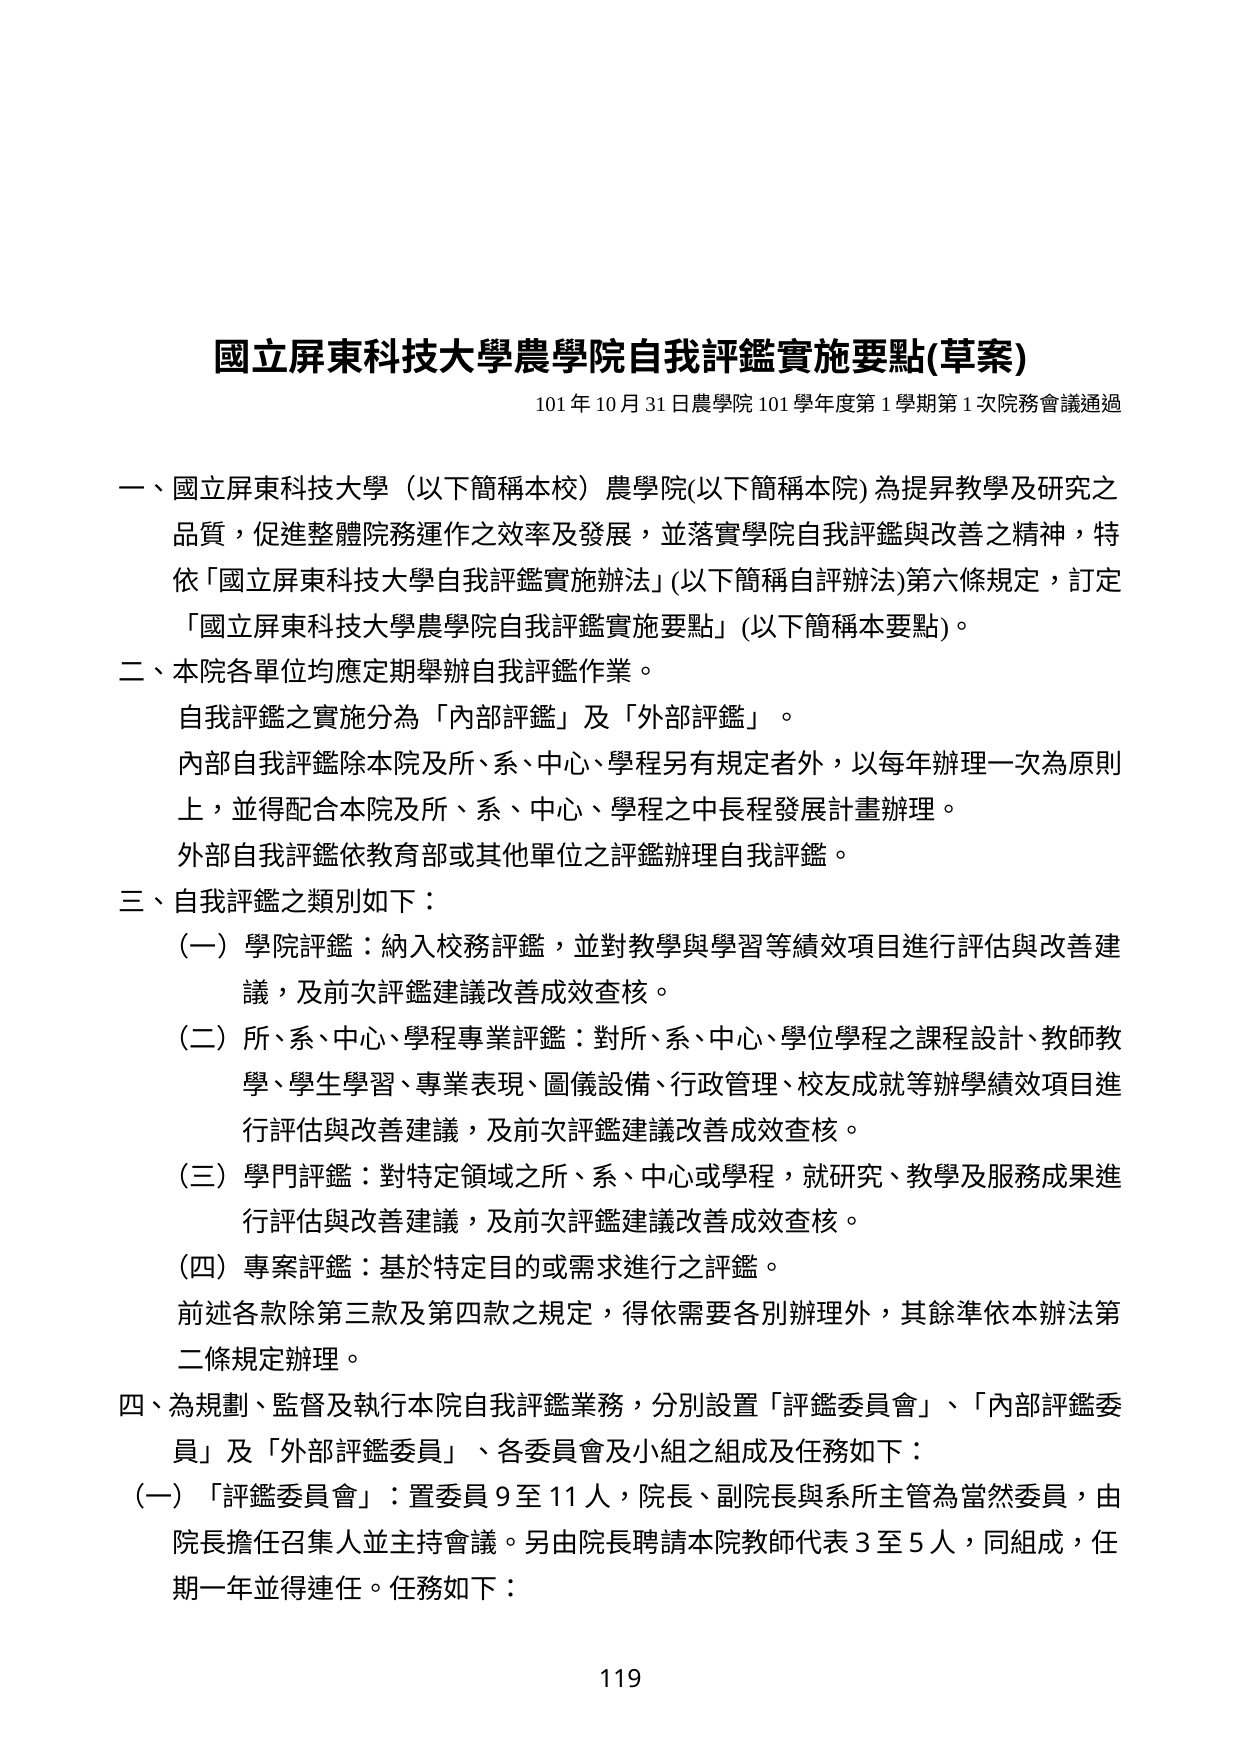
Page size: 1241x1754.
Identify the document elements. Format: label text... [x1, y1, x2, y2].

text 一、國立屏東科技大學（以下簡稱本校）農學院(以下簡稱本院) 為提昇教學及研究之品質，促進整體院務運作之效率及發展，並落實學院自我評鑑與改善之精神，特依「國立屏東科技大學自我評鑑實施辦法」(以下簡稱自評辦法)第六條規定，訂定「國立屏東科技大學農學院自我評鑑實施要點」(以下簡稱本要點)。 [118, 462, 1122, 645]
text 國立屏東科技大學農學院自我評鑑實施要點(草案) [118, 337, 1122, 378]
text 三、自我評鑑之類別如下： [118, 874, 1122, 920]
text （四）專案評鑑：基於特定目的或需求進行之評鑑。 [162, 1241, 1122, 1287]
text （一）學院評鑑：納入校務評鑑，並對教學與學習等績效項目進行評估與改善建議，及前次評鑑建議改善成效查核。 [162, 920, 1122, 1012]
text 自我評鑑之實施分為「內部評鑑」及「外部評鑑」。 [177, 691, 1122, 737]
text 二、本院各單位均應定期舉辦自我評鑑作業。 [118, 645, 1122, 691]
text 內部自我評鑑除本院及所、系、中心、學程另有規定者外，以每年辦理一次為原則上，並得配合本院及所、系、中心、學程之中長程發展計畫辦理。 [177, 737, 1122, 828]
text 前述各款除第三款及第四款之規定，得依需要各別辦理外，其餘準依本辦法第二條規定辦理。 [177, 1287, 1122, 1378]
text （二）所、系、中心、學程專業評鑑：對所、系、中心、學位學程之課程設計、教師教學、學生學習、專業表現、圖儀設備、行政管理、校友成就等辦學績效項目進行評估與改善建議，及前次評鑑建議改善成效查核。 [162, 1012, 1122, 1149]
text 外部自我評鑑依教育部或其他單位之評鑑辦理自我評鑑。 [177, 828, 1122, 874]
text （一）「評鑑委員會」：置委員9至11人，院長、副院長與系所主管為當然委員，由院長擔任召集人並主持會議。另由院長聘請本院教師代表3至5人，同組成，任期一年並得連任。任務如下： [118, 1470, 1122, 1608]
text 101年10月31日農學院101學年度第1學期第1次院務會議通過 [118, 378, 1122, 420]
text （三）學門評鑑：對特定領域之所、系、中心或學程，就研究、教學及服務成果進行評估與改善建議，及前次評鑑建議改善成效查核。 [162, 1149, 1122, 1241]
text 四、為規劃、監督及執行本院自我評鑑業務，分別設置「評鑑委員會」、「內部評鑑委員」及「外部評鑑委員」、各委員會及小組之組成及任務如下： [118, 1378, 1122, 1470]
